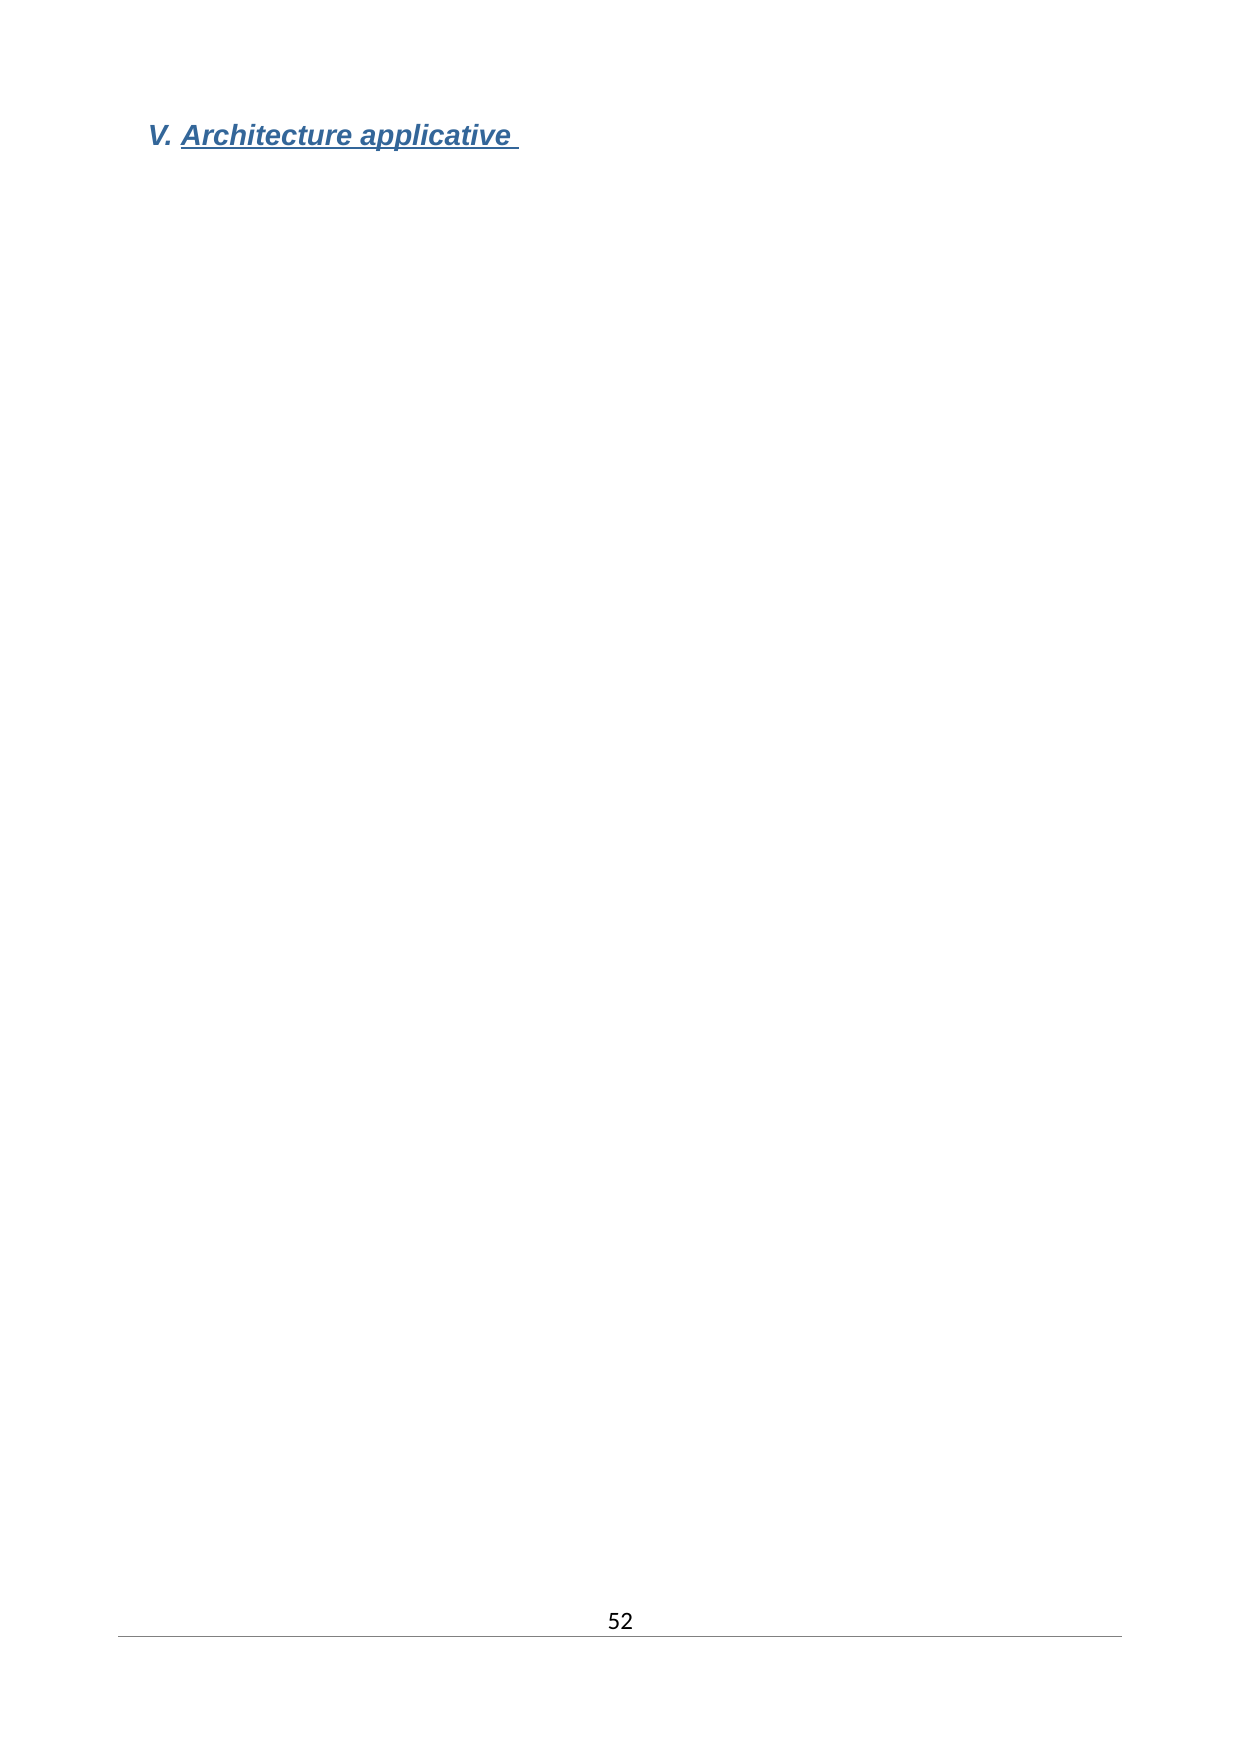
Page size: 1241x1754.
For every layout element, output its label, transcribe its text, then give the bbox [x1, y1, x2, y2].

subtitle Architecture applicative [148, 118, 1122, 152]
